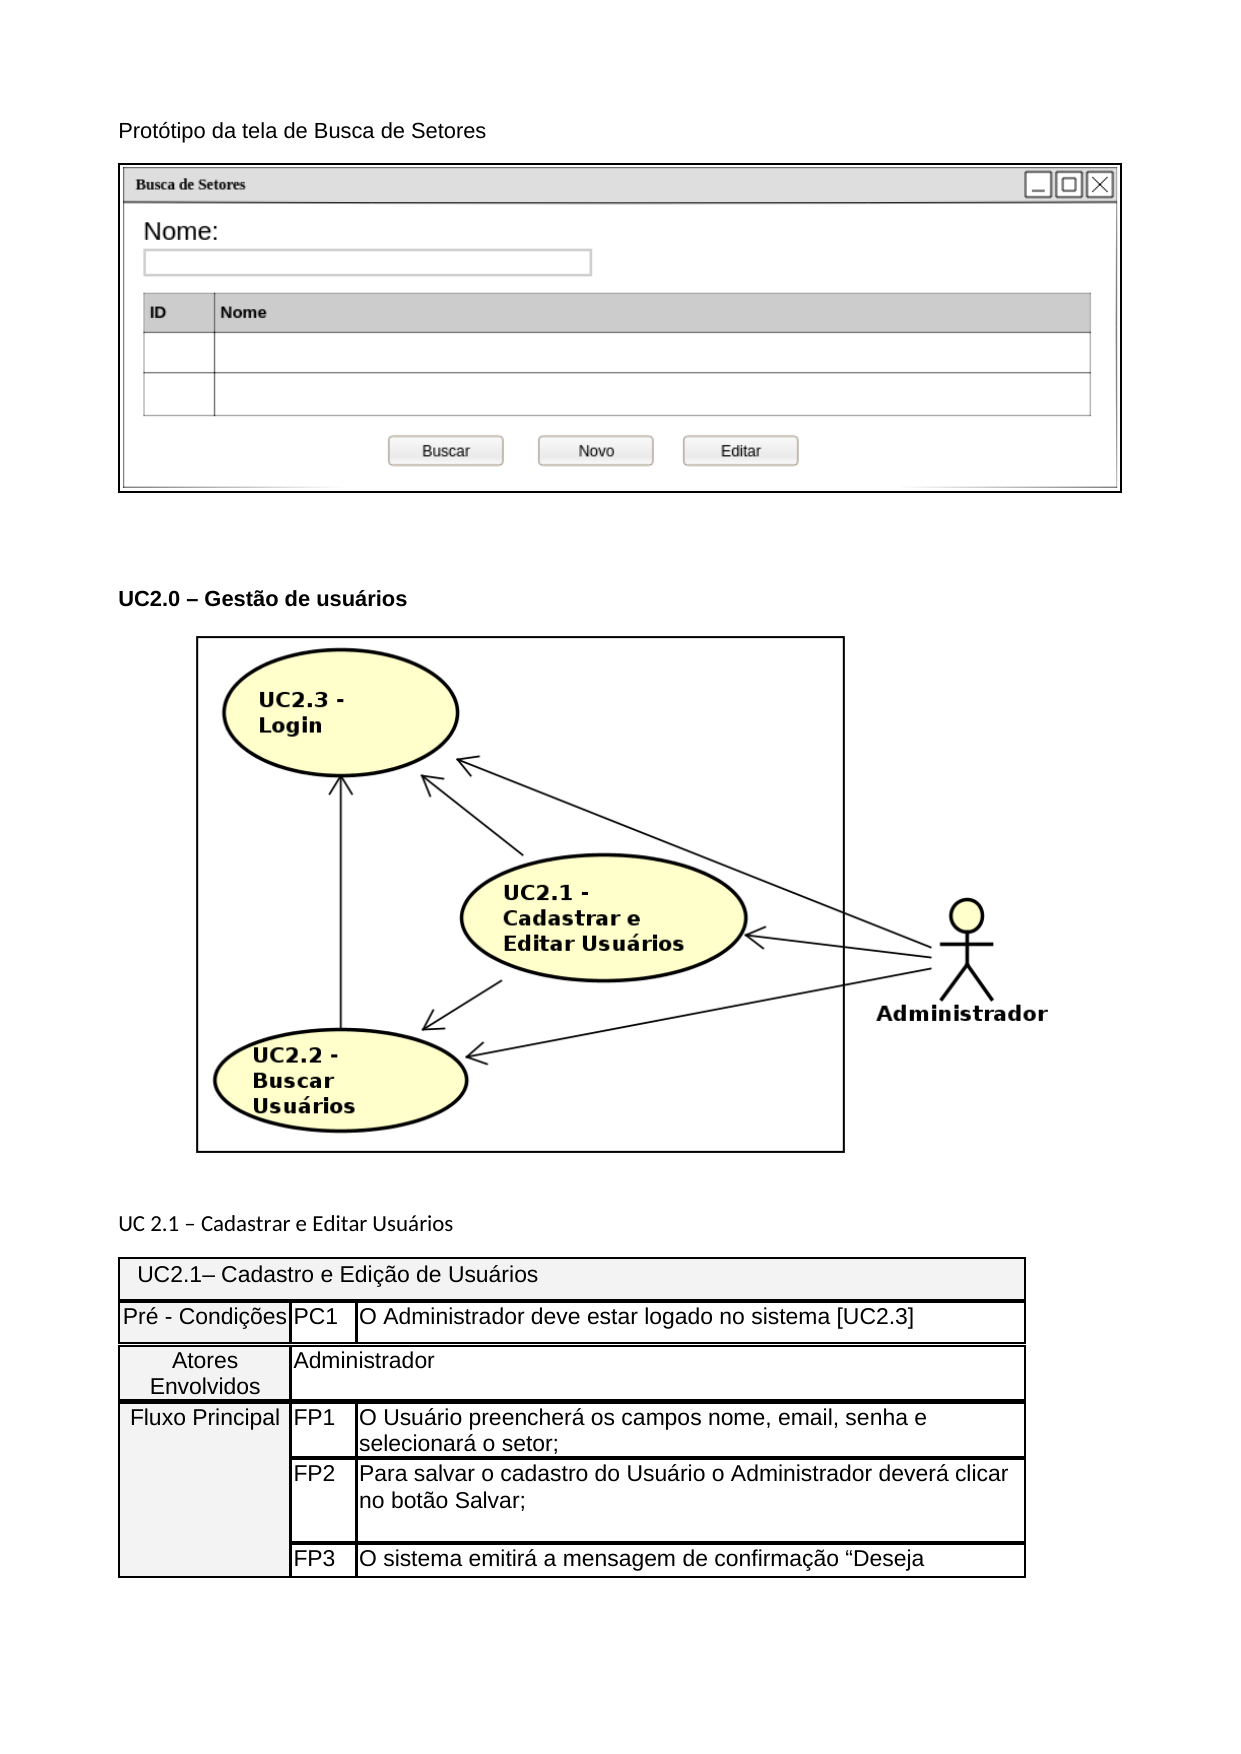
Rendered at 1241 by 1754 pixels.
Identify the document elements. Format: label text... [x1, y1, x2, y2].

table_cell FP2 [292, 1460, 355, 1541]
picture [123, 167, 1118, 488]
table_cell FP1 [292, 1404, 355, 1456]
table_cell Administrador [292, 1347, 1024, 1399]
text Protótipo da tela de Busca de Setores [118, 118, 1122, 143]
table_cell O Usuário preencherá os campos nome, email, senha e selecionará o setor; [358, 1404, 1024, 1456]
table_cell Fluxo Principal [120, 1404, 289, 1576]
table_header UC2.1– Cadastro e Edição de Usuários [120, 1259, 1024, 1299]
text UC2.0 – Gestão de usuários [118, 586, 1122, 611]
table_cell PC1 [292, 1303, 355, 1342]
table_cell O Administrador deve estar logado no sistema [UC2.3] [358, 1303, 1024, 1342]
table_cell FP3 [292, 1545, 355, 1576]
table_cell Atores Envolvidos [120, 1347, 289, 1399]
picture [186, 630, 1054, 1158]
table_cell O sistema emitirá a mensagem de confirmação “Deseja [358, 1545, 1024, 1576]
table_cell Para salvar o cadastro do Usuário o Administrador deverá clicar no botão Salvar; [358, 1460, 1024, 1541]
table_cell Pré - Condições [120, 1303, 289, 1342]
text UC 2.1 – Cadastrar e Editar Usuários [118, 1209, 1122, 1237]
